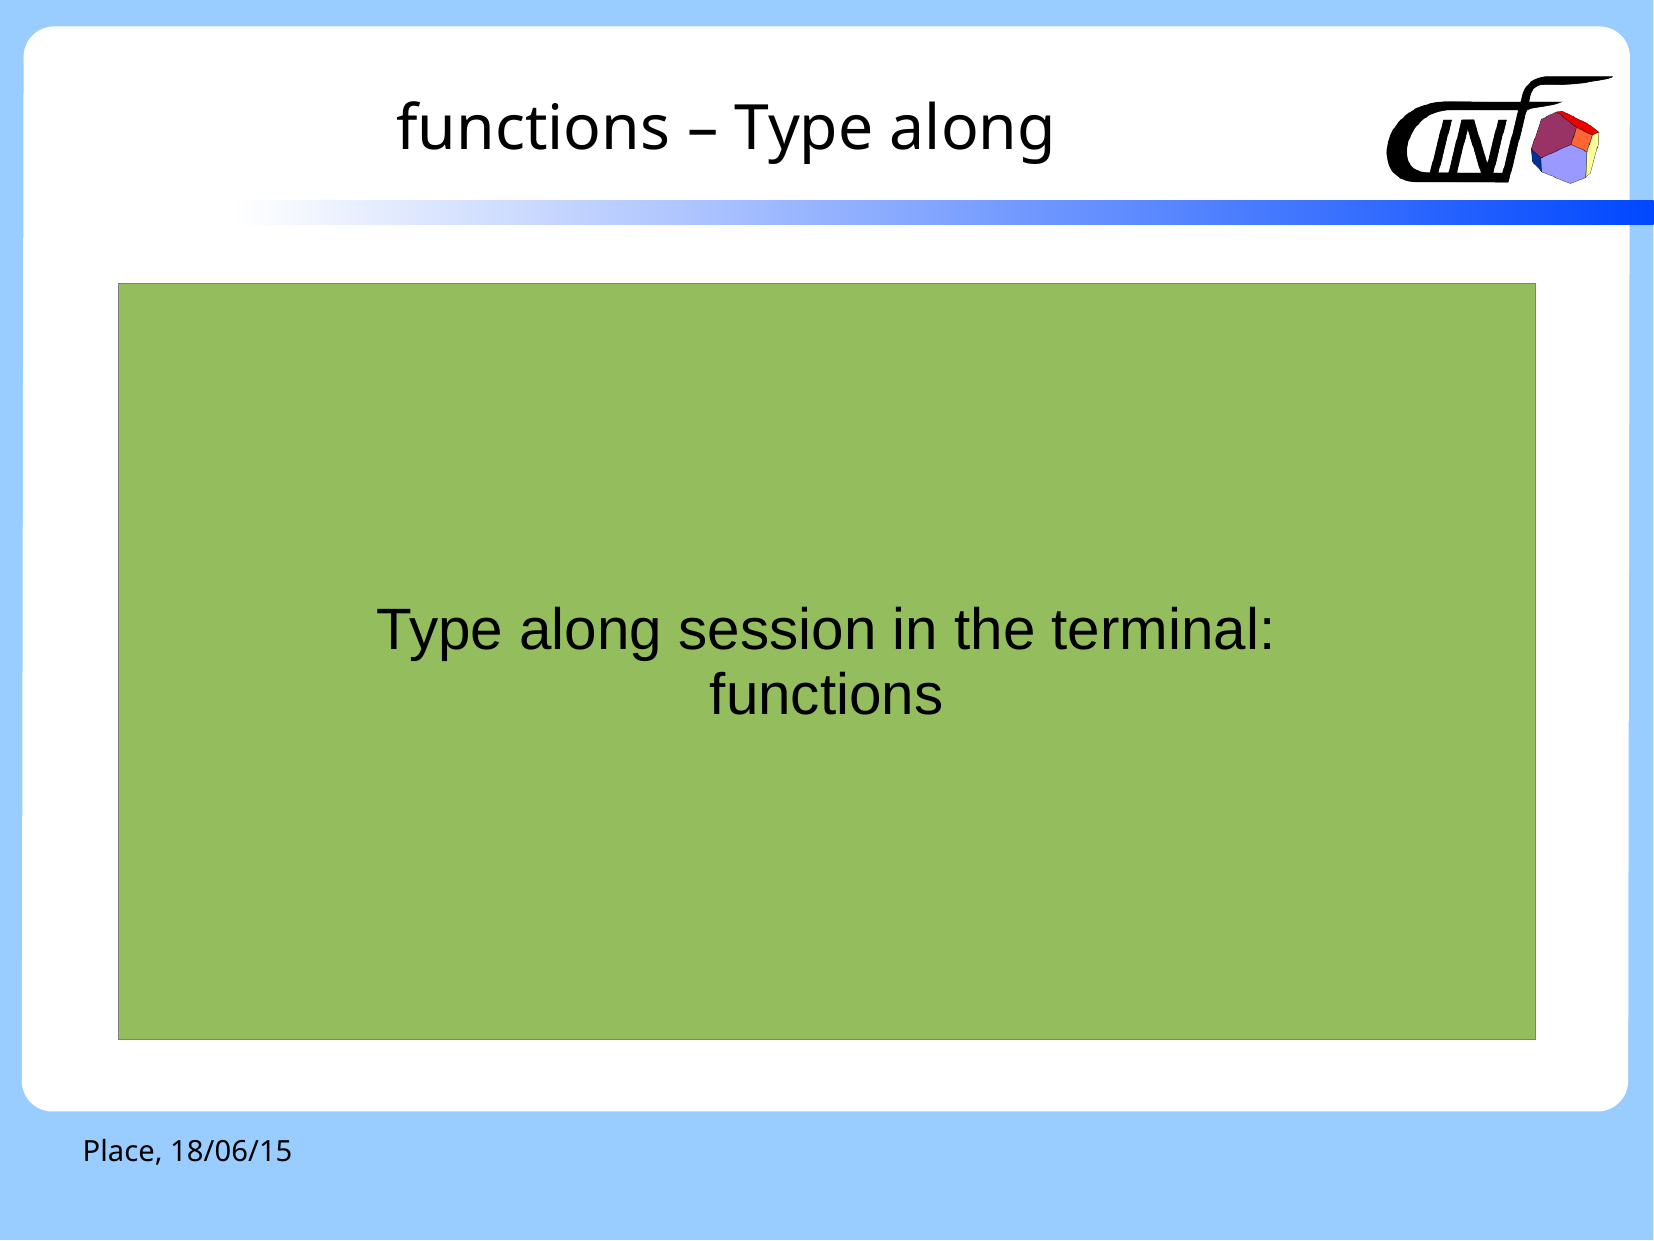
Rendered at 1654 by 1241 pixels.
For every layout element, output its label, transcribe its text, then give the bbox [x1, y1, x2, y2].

title functions – Type along [82, 49, 1371, 201]
table_header B [956, 201, 961, 224]
text_box Type along session in the terminal: functions [118, 283, 1536, 1040]
picture [1386, 76, 1613, 184]
